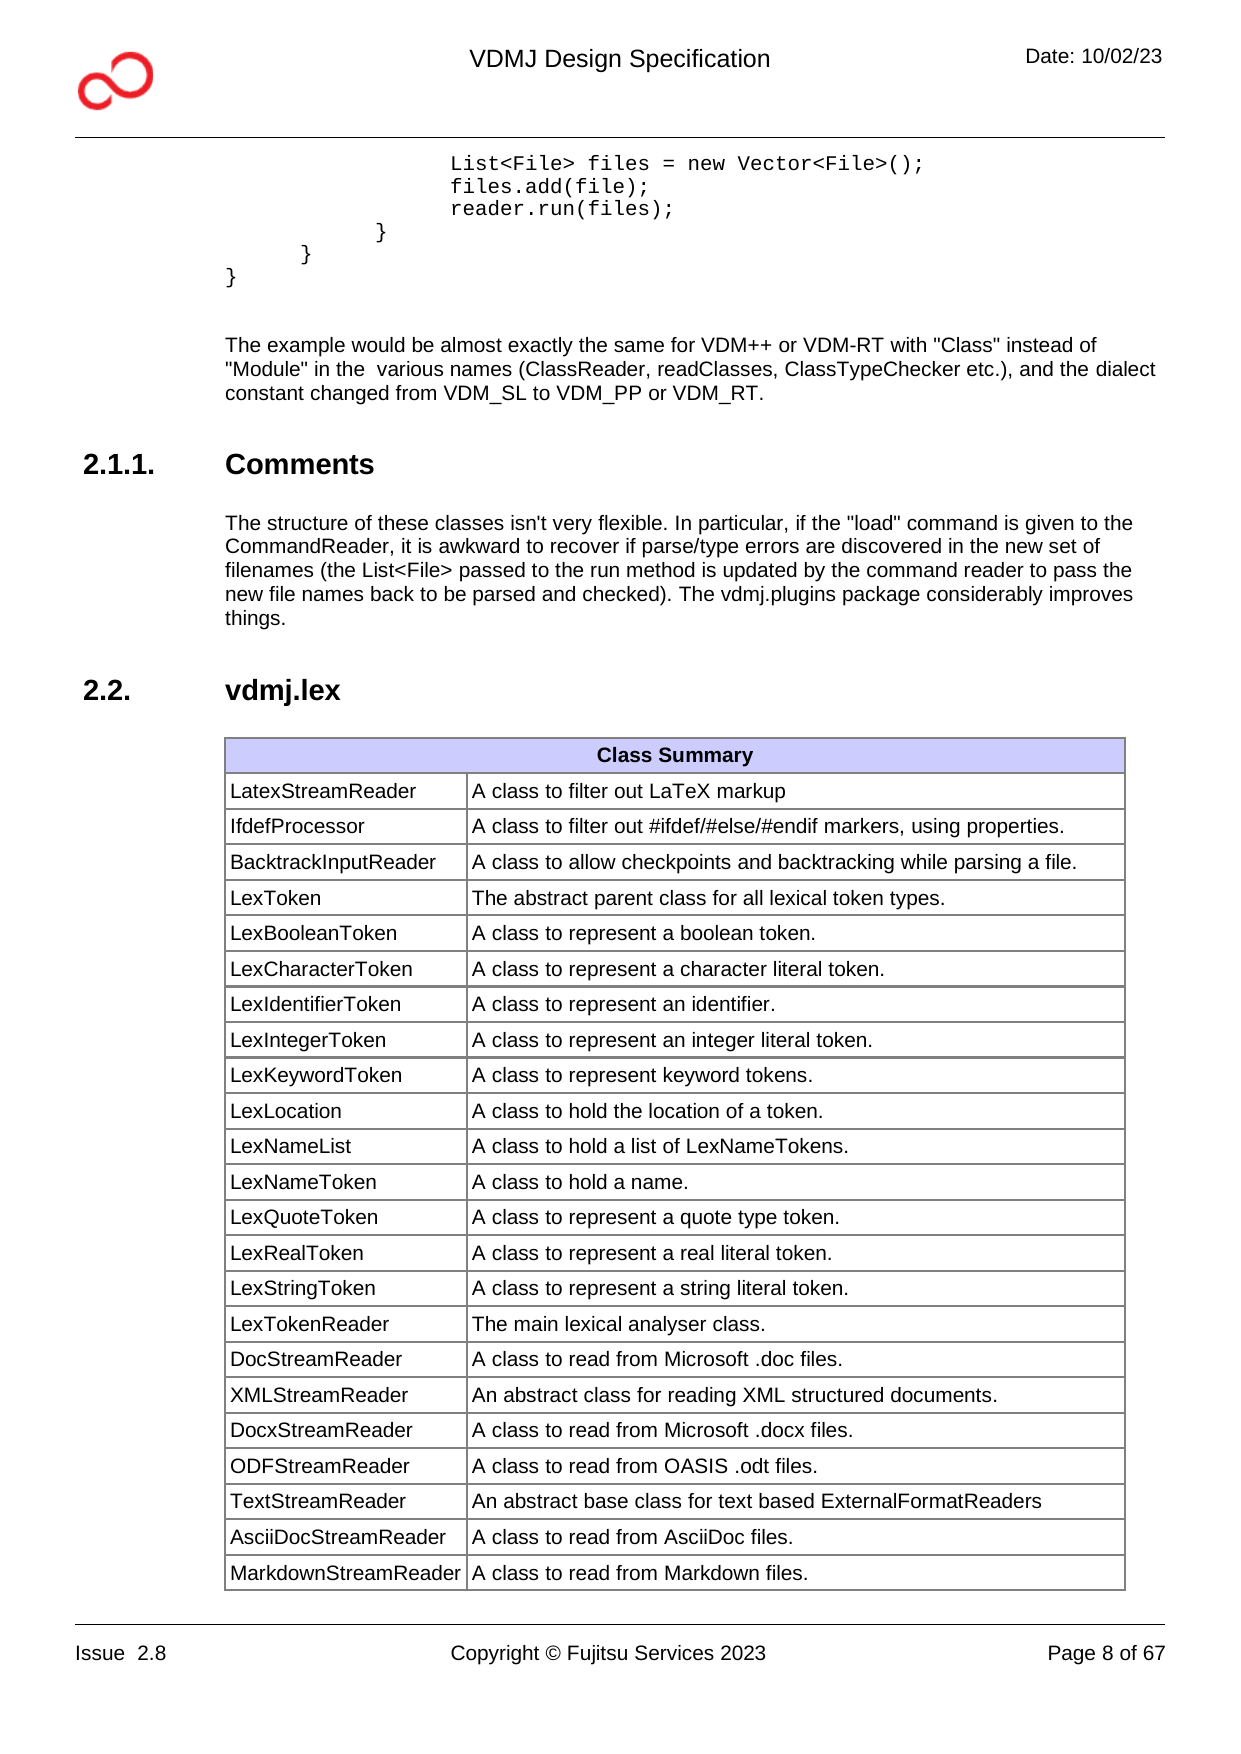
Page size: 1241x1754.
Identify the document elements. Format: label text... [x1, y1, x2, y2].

text } [225, 243, 1165, 265]
table_cell A class to read from Microsoft .doc files. [468, 1343, 1124, 1376]
table_cell LexBooleanToken [226, 916, 466, 950]
table_cell A class to read from OASIS .odt files. [468, 1449, 1124, 1483]
text } [225, 265, 1165, 288]
table_cell LatexStreamReader [226, 774, 466, 808]
picture [78, 44, 153, 120]
table_cell A class to read from AsciiDoc files. [468, 1520, 1124, 1554]
table_cell XMLStreamReader [226, 1378, 466, 1412]
table_cell A class to hold a list of LexNameTokens. [468, 1130, 1124, 1163]
table_cell A class to represent an identifier. [468, 988, 1124, 1021]
table_cell An abstract class for reading XML structured documents. [468, 1378, 1124, 1412]
table_cell A class to hold a name. [468, 1165, 1124, 1198]
table_cell A class to represent a character literal token. [468, 952, 1124, 985]
table_cell A class to filter out LaTeX markup [468, 774, 1124, 808]
table_cell LexQuoteToken [226, 1201, 466, 1234]
table_cell LexRealToken [226, 1236, 466, 1269]
table_cell LexNameToken [226, 1165, 466, 1198]
table_cell BacktrackInputReader [226, 845, 466, 879]
table_cell MarkdownStreamReader [226, 1556, 466, 1589]
table_cell LexStringToken [226, 1272, 466, 1305]
table_cell A class to represent keyword tokens. [468, 1059, 1124, 1092]
table_cell A class to allow checkpoints and backtracking while parsing a file. [468, 845, 1124, 879]
table_cell DocxStreamReader [226, 1414, 466, 1447]
table_cell A class to filter out #ifdef/#else/#endif markers, using properties. [468, 810, 1124, 843]
table_cell LexLocation [226, 1094, 466, 1127]
table_cell LexTokenReader [226, 1307, 466, 1341]
table_cell LexCharacterToken [226, 952, 466, 985]
table_cell A class to represent an integer literal token. [468, 1023, 1124, 1056]
subtitle vdmj.lex [75, 673, 1165, 707]
table_cell A class to represent a quote type token. [468, 1201, 1124, 1234]
table_cell A class to represent a boolean token. [468, 916, 1124, 950]
table_cell TextStreamReader [226, 1485, 466, 1518]
table_cell The abstract parent class for all lexical token types. [468, 881, 1124, 914]
table_cell IfdefProcessor [226, 810, 466, 843]
text reader.run(files); [225, 198, 1165, 220]
table_cell LexToken [226, 881, 466, 914]
text The structure of these classes isn't very flexible. In particular, if the "load" command is given to the CommandReader, it is awkward to recover if parse/type errors are discovered in the new set of filenames (the List<File> passed to the run method is updated by the command reader to pass the new file names back to be parsed and checked). The vdmj.plugins package considerably improves things. [225, 511, 1165, 631]
table_cell A class to read from Microsoft .docx files. [468, 1414, 1124, 1447]
table_cell The main lexical analyser class. [468, 1307, 1124, 1341]
table_cell A class to read from Markdown files. [468, 1556, 1124, 1589]
text The example would be almost exactly the same for VDM++ or VDM-RT with "Class" instead of "Module" in the various names (ClassReader, readClasses, ClassTypeChecker etc.), and the dialect constant changed from VDM_SL to VDM_PP or VDM_RT. [225, 333, 1165, 405]
table_cell An abstract base class for text based ExternalFormatReaders [468, 1485, 1124, 1518]
table_cell LexKeywordToken [226, 1059, 466, 1092]
table_cell LexIntegerToken [226, 1023, 466, 1056]
table_cell ODFStreamReader [226, 1449, 466, 1483]
table_cell LexNameList [226, 1130, 466, 1163]
subtitle Comments [75, 447, 1165, 481]
table_header Class Summary [226, 739, 1124, 772]
text files.add(file); [225, 175, 1165, 198]
table_cell DocStreamReader [226, 1343, 466, 1376]
text List<File> files = new Vector<File>(); [225, 153, 1165, 175]
table_cell A class to hold the location of a token. [468, 1094, 1124, 1127]
table_cell A class to represent a real literal token. [468, 1236, 1124, 1269]
text } [225, 220, 1165, 243]
table_cell LexIdentifierToken [226, 988, 466, 1021]
table_cell A class to represent a string literal token. [468, 1272, 1124, 1305]
table_cell AsciiDocStreamReader [226, 1520, 466, 1554]
